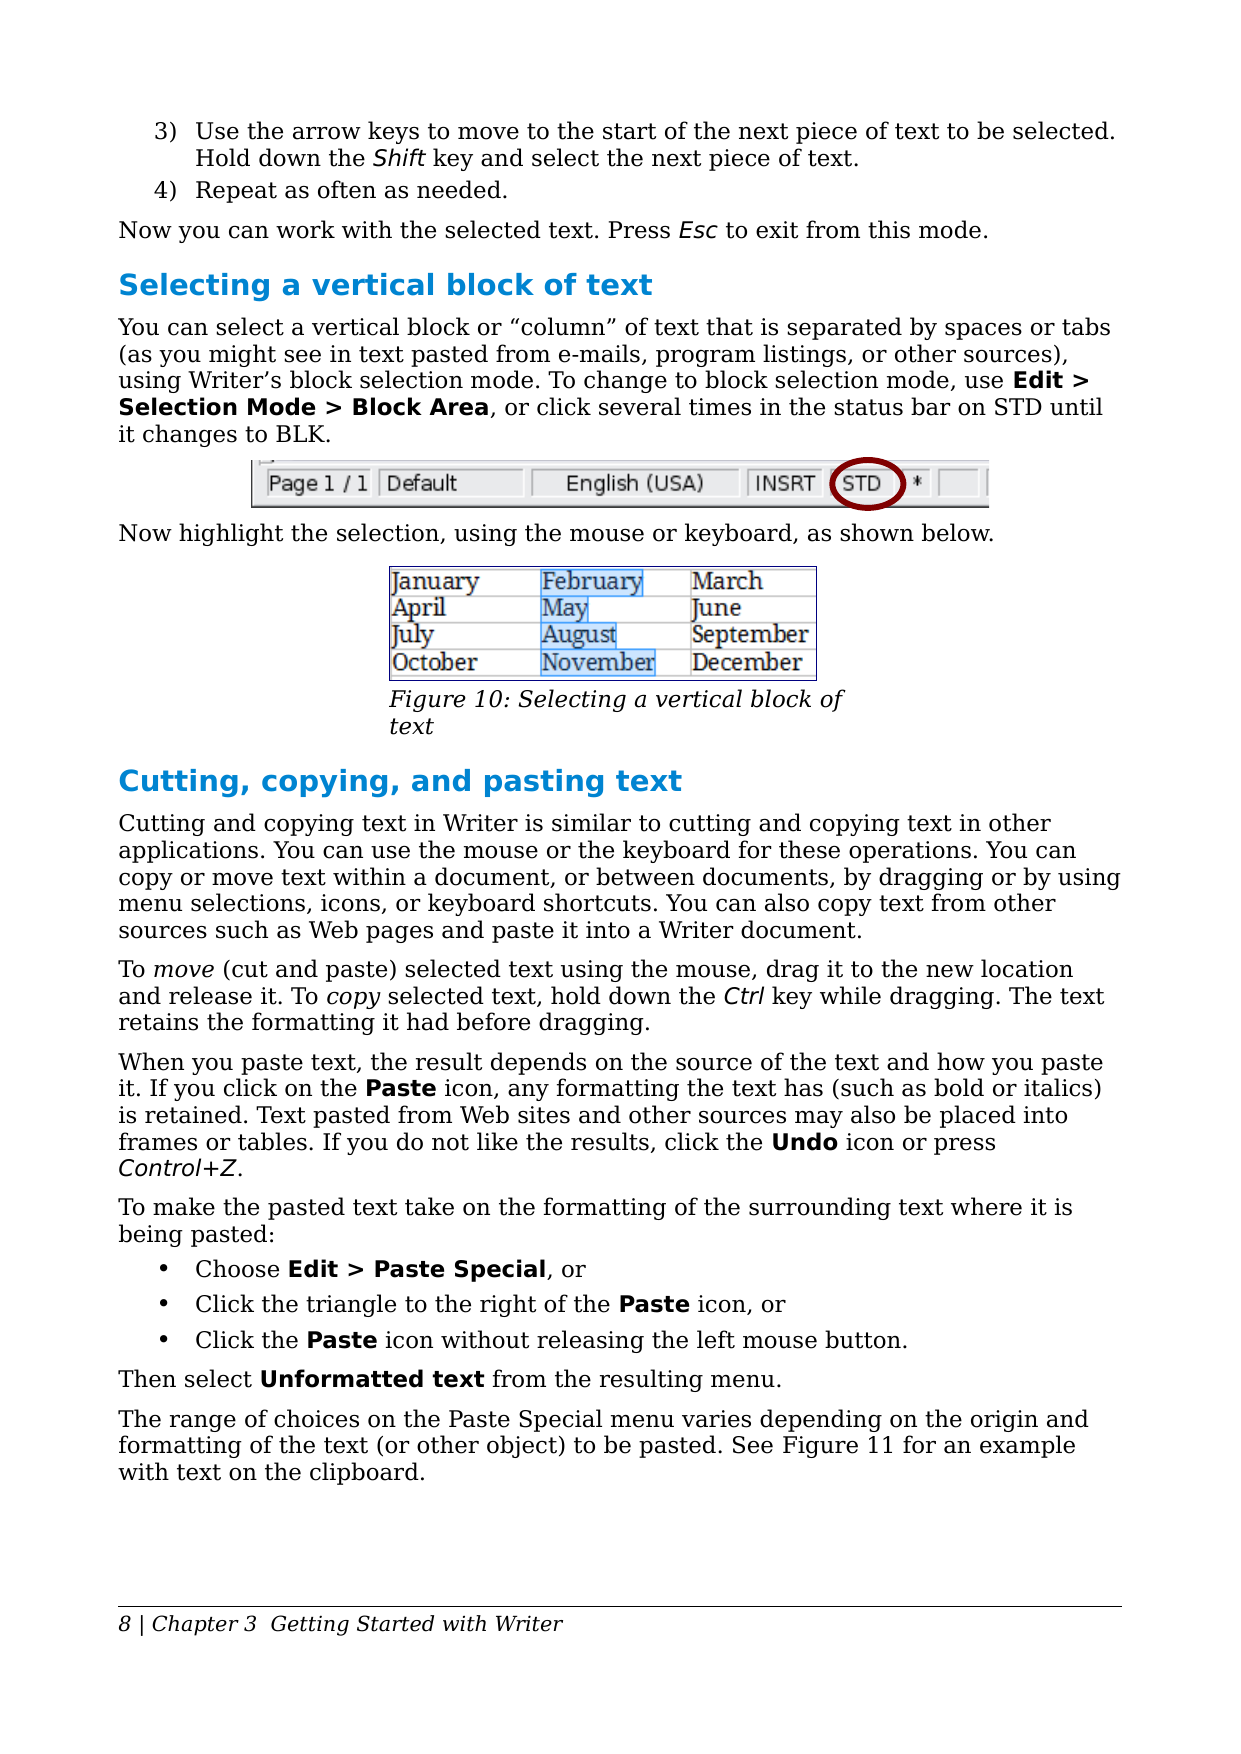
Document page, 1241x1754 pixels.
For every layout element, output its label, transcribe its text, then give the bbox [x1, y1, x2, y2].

text Now highlight the selection, using the mouse or keyboard, as shown below. [118, 520, 1122, 547]
text Now you can work with the selected text. Press Esc to exit from this mode. [118, 217, 1122, 243]
text Then select Unformatted text from the resulting menu. [118, 1367, 1122, 1393]
text The range of choices on the Paste Special menu varies depending on the origin and formatting of the text (or other object) to be pasted. See Figure 11 for an example with text on the clipboard. [118, 1406, 1122, 1486]
text When you paste text, the result depends on the source of the text and how you paste it. If you click on the Paste icon, any formatting the text has (such as bold or italics) is retained. Text pasted from Web sites and other sources may also be placed into frames or tables. If you do not like the results, click the Undo icon or press Control+Z. [118, 1049, 1122, 1182]
picture [390, 567, 816, 680]
list Click the triangle to the right of the Paste icon, or [156, 1290, 1122, 1319]
list Click the Paste icon without releasing the left mouse button. [156, 1325, 1122, 1354]
text Cutting and copying text in Writer is similar to cutting and copying text in other applications. You can use the mouse or the keyboard for these operations. You can copy or move text within a document, or between documents, by dragging or by using menu selections, icons, or keyboard shortcuts. You can also copy text from other sources such as Web pages and paste it into a Writer document. [118, 810, 1122, 944]
picture [251, 460, 847, 508]
subtitle Cutting, copying, and pasting text [118, 764, 1122, 798]
picture [836, 464, 900, 504]
text You can select a vertical block or “column” of text that is separated by spaces or tabs (as you might see in text pasted from e-mails, program listings, or other sources), using Writer’s block selection mode. To change to block selection mode, use Edit > Selection Mode > Block Area, or click several times in the status bar on STD until it changes to BLK. [118, 314, 1122, 447]
text To move (cut and paste) selected text using the mouse, drag it to the new location and release it. To copy selected text, hold down the Ctrl key while dragging. The text retains the formatting it had before dragging. [118, 956, 1122, 1036]
picture [888, 460, 990, 508]
list Repeat as often as needed. [177, 178, 1122, 204]
subtitle Selecting a vertical block of text [118, 268, 1122, 302]
text Figure 10: Selecting a vertical block of text [389, 686, 851, 740]
list To make the pasted text take on the formatting of the surrounding text where it is being pasted: [118, 1194, 1122, 1248]
list Use the arrow keys to move to the start of the next piece of text to be selected. Hold down the Shift key and select the next piece of text. [177, 118, 1122, 171]
list Choose Edit > Paste Special, or [156, 1254, 1122, 1283]
